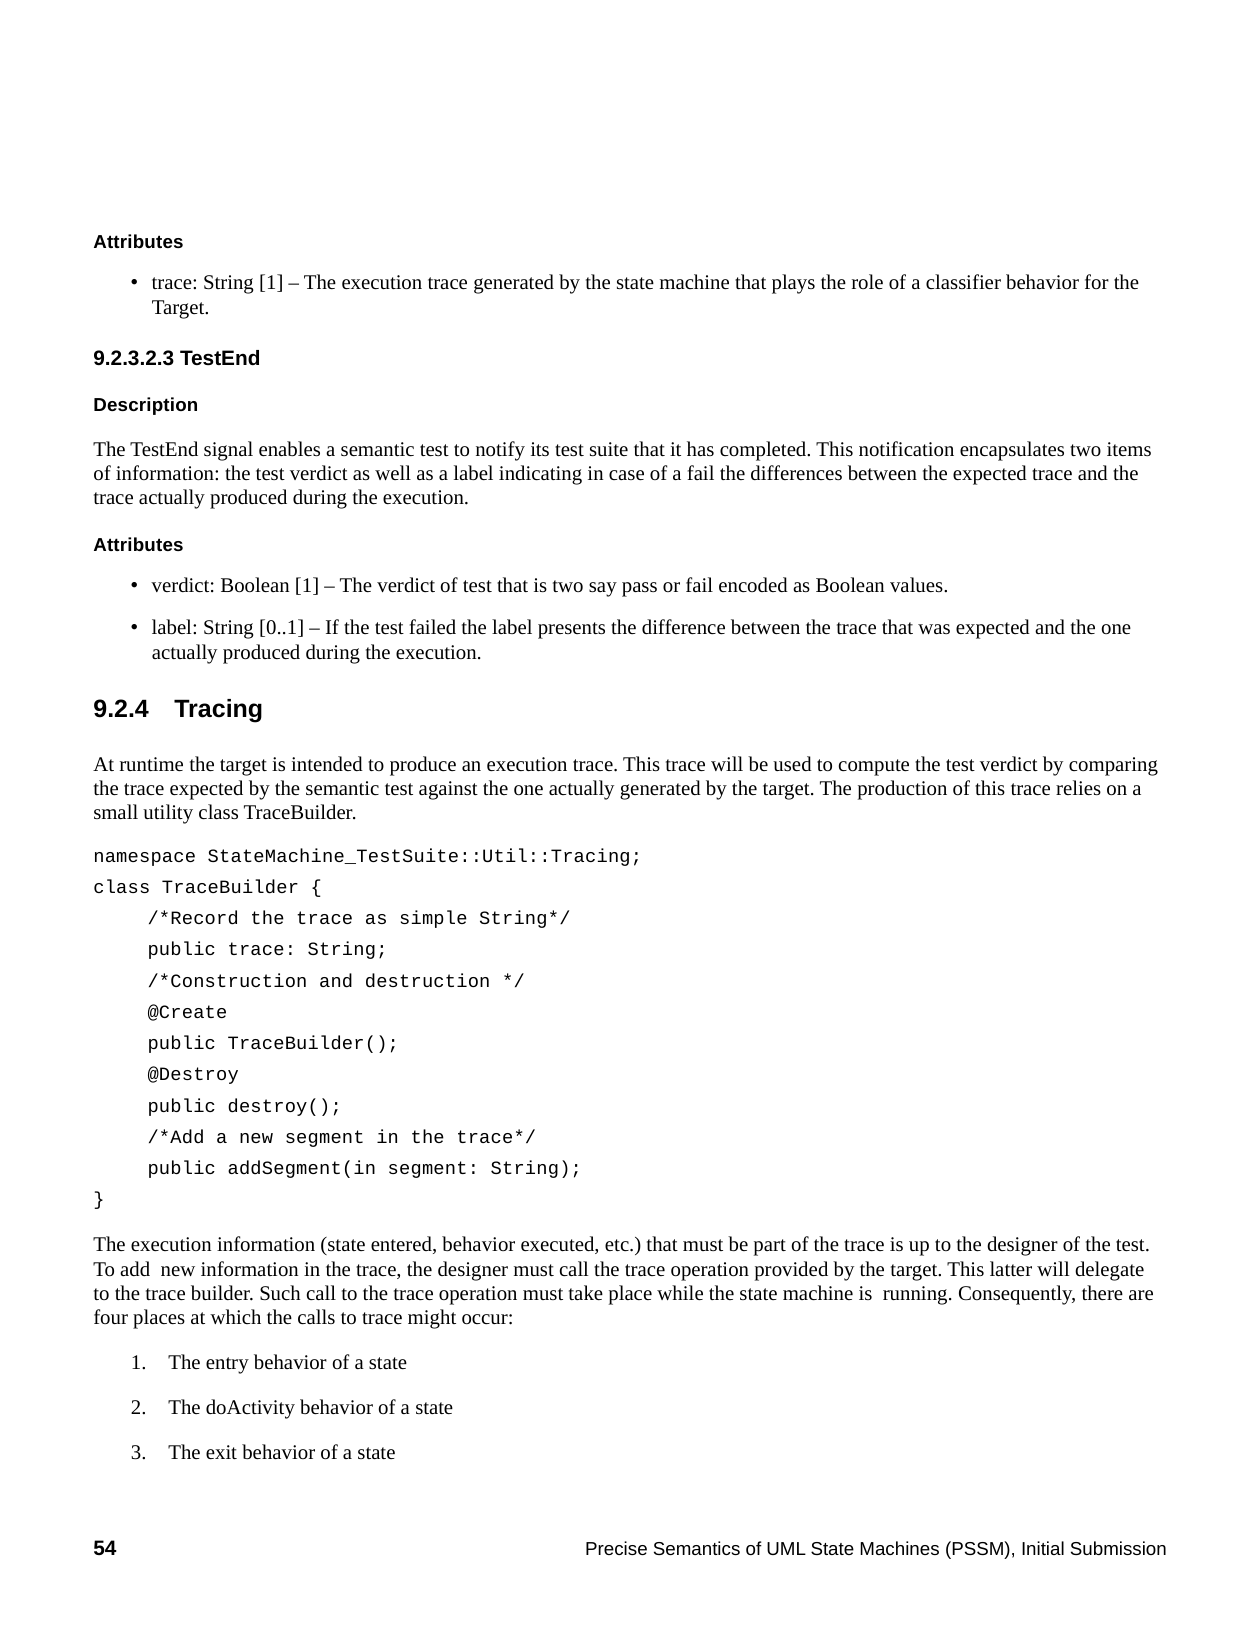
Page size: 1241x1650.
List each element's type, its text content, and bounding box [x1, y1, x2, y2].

subtitle Description [93, 394, 1164, 416]
text At runtime the target is intended to produce an execution trace. This trace will be used to compute the test verdict by comparing the trace expected by the semantic test against the one actually generated by the target. The production of this trace relies on a small utility class TraceBuilder. [93, 751, 1164, 824]
text public trace: String; [93, 938, 1164, 961]
list The entry behavior of a state [131, 1350, 1164, 1374]
text public addSegment(in segment: String); [93, 1157, 1164, 1180]
list label: String [0..1] – If the test failed the label presents the difference between the trace that was expected and the one actually produced during the execution. [131, 614, 1164, 664]
text /*Construction and destruction */ [93, 970, 1164, 993]
list The doActivity behavior of a state [131, 1395, 1164, 1419]
subtitle Attributes [93, 534, 1164, 556]
text public TraceBuilder(); [93, 1032, 1164, 1055]
subtitle Attributes [93, 231, 1164, 253]
text The execution information (state entered, behavior executed, etc.) that must be part of the trace is up to the designer of the test. To add new information in the trace, the designer must call the trace operation provided by the target. This latter will delegate to the trace builder. Such call to the trace operation must take place while the state machine is running. Consequently, there are four places at which the calls to trace might occur: [93, 1232, 1164, 1329]
text public destroy(); [93, 1095, 1164, 1118]
list trace: String [1] – The execution trace generated by the state machine that plays the role of a classifier behavior for the Target. [131, 269, 1164, 319]
subtitle Tracing [93, 693, 1164, 722]
text @Create [93, 1001, 1164, 1024]
text The TestEnd signal enables a semantic test to notify its test suite that it has completed. This notification encapsulates two items of information: the test verdict as well as a label indicating in case of a fail the differences between the expected trace and the trace actually produced during the execution. [93, 437, 1164, 509]
subtitle TestEnd [93, 344, 1164, 369]
text class TraceBuilder { [93, 876, 1164, 899]
list verdict: Boolean [1] – The verdict of test that is two say pass or fail encoded as Boolean values. [131, 572, 1164, 597]
list The exit behavior of a state [131, 1440, 1164, 1464]
text /*Add a new segment in the trace*/ [93, 1126, 1164, 1149]
text /*Record the trace as simple String*/ [93, 907, 1164, 930]
text } [93, 1188, 1164, 1211]
text @Destroy [93, 1063, 1164, 1086]
text namespace StateMachine_TestSuite::Util::Tracing; [93, 845, 1164, 868]
